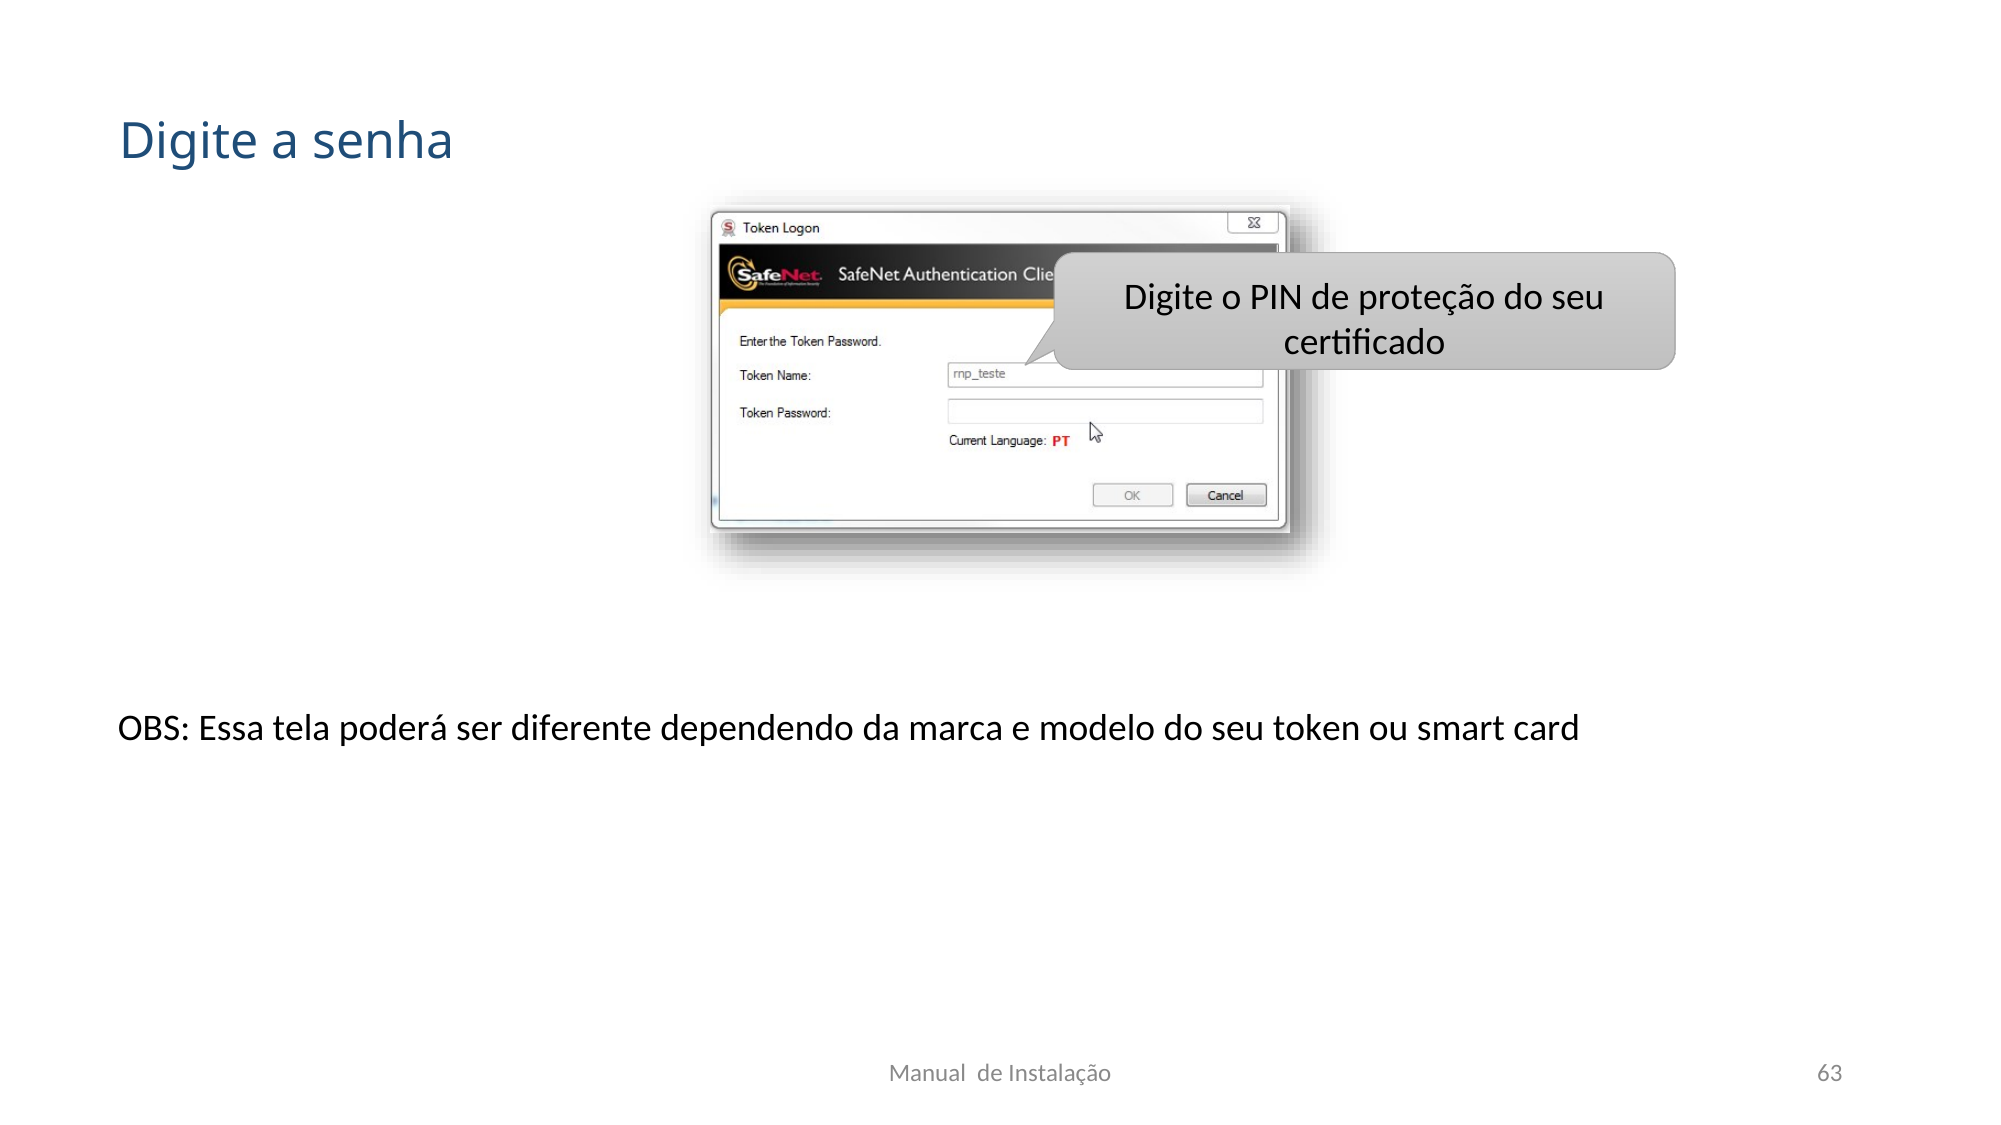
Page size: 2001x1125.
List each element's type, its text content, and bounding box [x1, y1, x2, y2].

text OBS: Essa tela poderá ser diferente dependendo da marca e modelo do seu token ou smart card [118, 704, 1842, 749]
subtitle Digite a senha [119, 106, 1842, 174]
